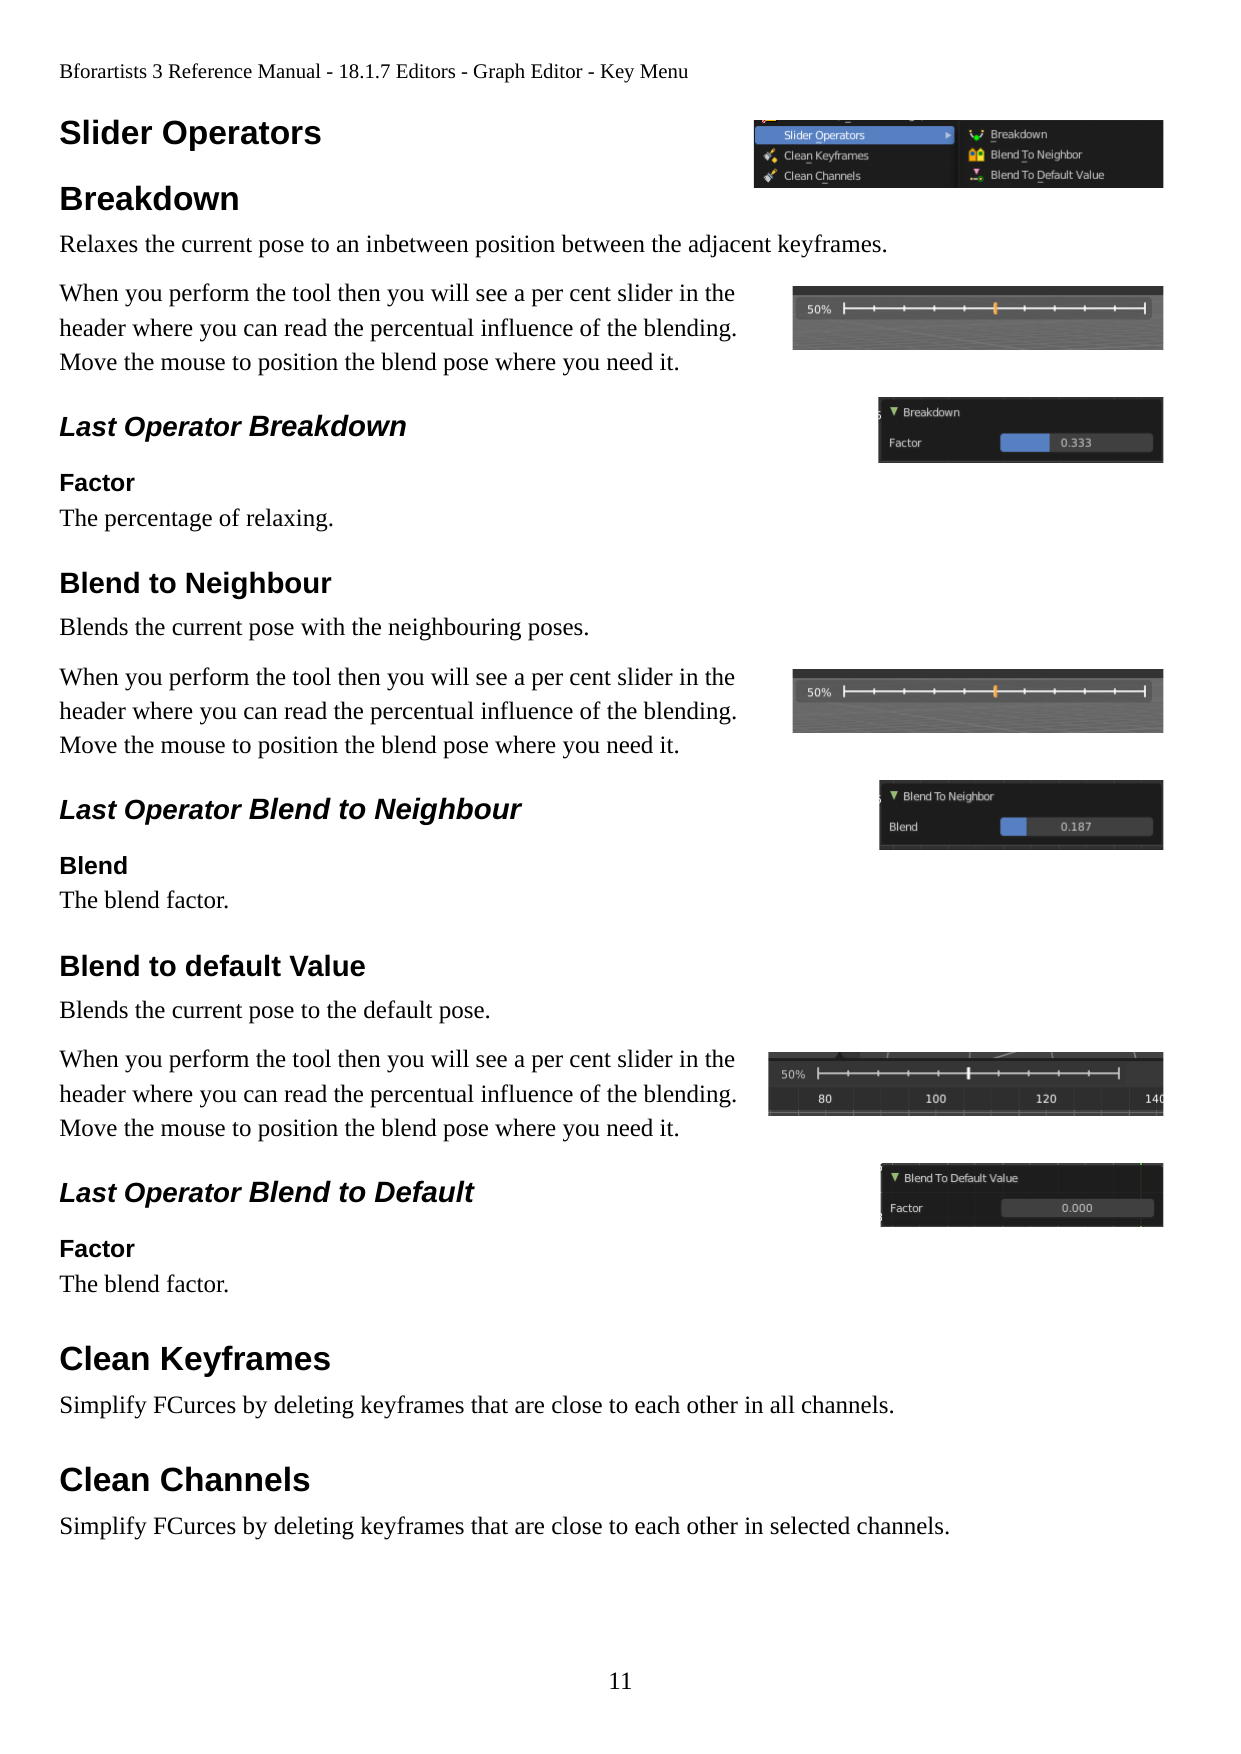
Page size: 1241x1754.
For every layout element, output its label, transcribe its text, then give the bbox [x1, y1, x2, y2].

subtitle Blend [59, 851, 1181, 879]
text Blends the current pose with the neighbouring poses. [59, 612, 1181, 641]
subtitle Factor [59, 1234, 1181, 1262]
subtitle [1164, 409, 1181, 443]
subtitle Last Operator Blend to Default [59, 1175, 880, 1209]
subtitle Clean Channels [59, 1459, 1181, 1498]
subtitle Blend to Neighbour [59, 566, 1181, 600]
picture [792, 286, 1164, 350]
text When you perform the tool then you will see a per cent slider in the header where you can read the percentual influence of the blending. Move the mouse to position the blend pose where you need it. [59, 1044, 1181, 1142]
text The percentage of relaxing. [59, 503, 1181, 531]
subtitle Clean Keyframes [59, 1338, 1181, 1377]
text When you perform the tool then you will see a per cent slider in the header where you can read the percentual influence of the blending. Move the mouse to position the blend pose where you need it. [59, 662, 1181, 759]
text The blend factor. [59, 886, 1181, 914]
text Blends the current pose to the default pose. [59, 996, 1181, 1024]
text When you perform the tool then you will see a per cent slider in the header where you can read the percentual influence of the blending. Move the mouse to position the blend pose where you need it. [59, 278, 1181, 376]
subtitle Last Operator Blend to Neighbour [59, 792, 879, 826]
picture [880, 1163, 1164, 1227]
text Relaxes the current pose to an inbetween position between the adjacent keyframes. [59, 229, 1181, 258]
picture [753, 120, 1164, 188]
subtitle Slider Operators [59, 113, 1181, 151]
text Simplify FCurces by deleting keyframes that are close to each other in selected channels. [59, 1511, 1181, 1539]
picture [768, 1052, 1164, 1116]
subtitle Breakdown [59, 178, 1181, 217]
picture [792, 669, 1164, 733]
picture [879, 780, 1164, 850]
text The blend factor. [59, 1269, 1181, 1297]
picture [878, 397, 1164, 463]
text Simplify FCurces by deleting keyframes that are close to each other in all channels. [59, 1390, 1181, 1418]
subtitle Factor [59, 468, 1181, 496]
subtitle Last Operator Breakdown [59, 409, 878, 443]
subtitle Blend to default Value [59, 949, 1181, 983]
